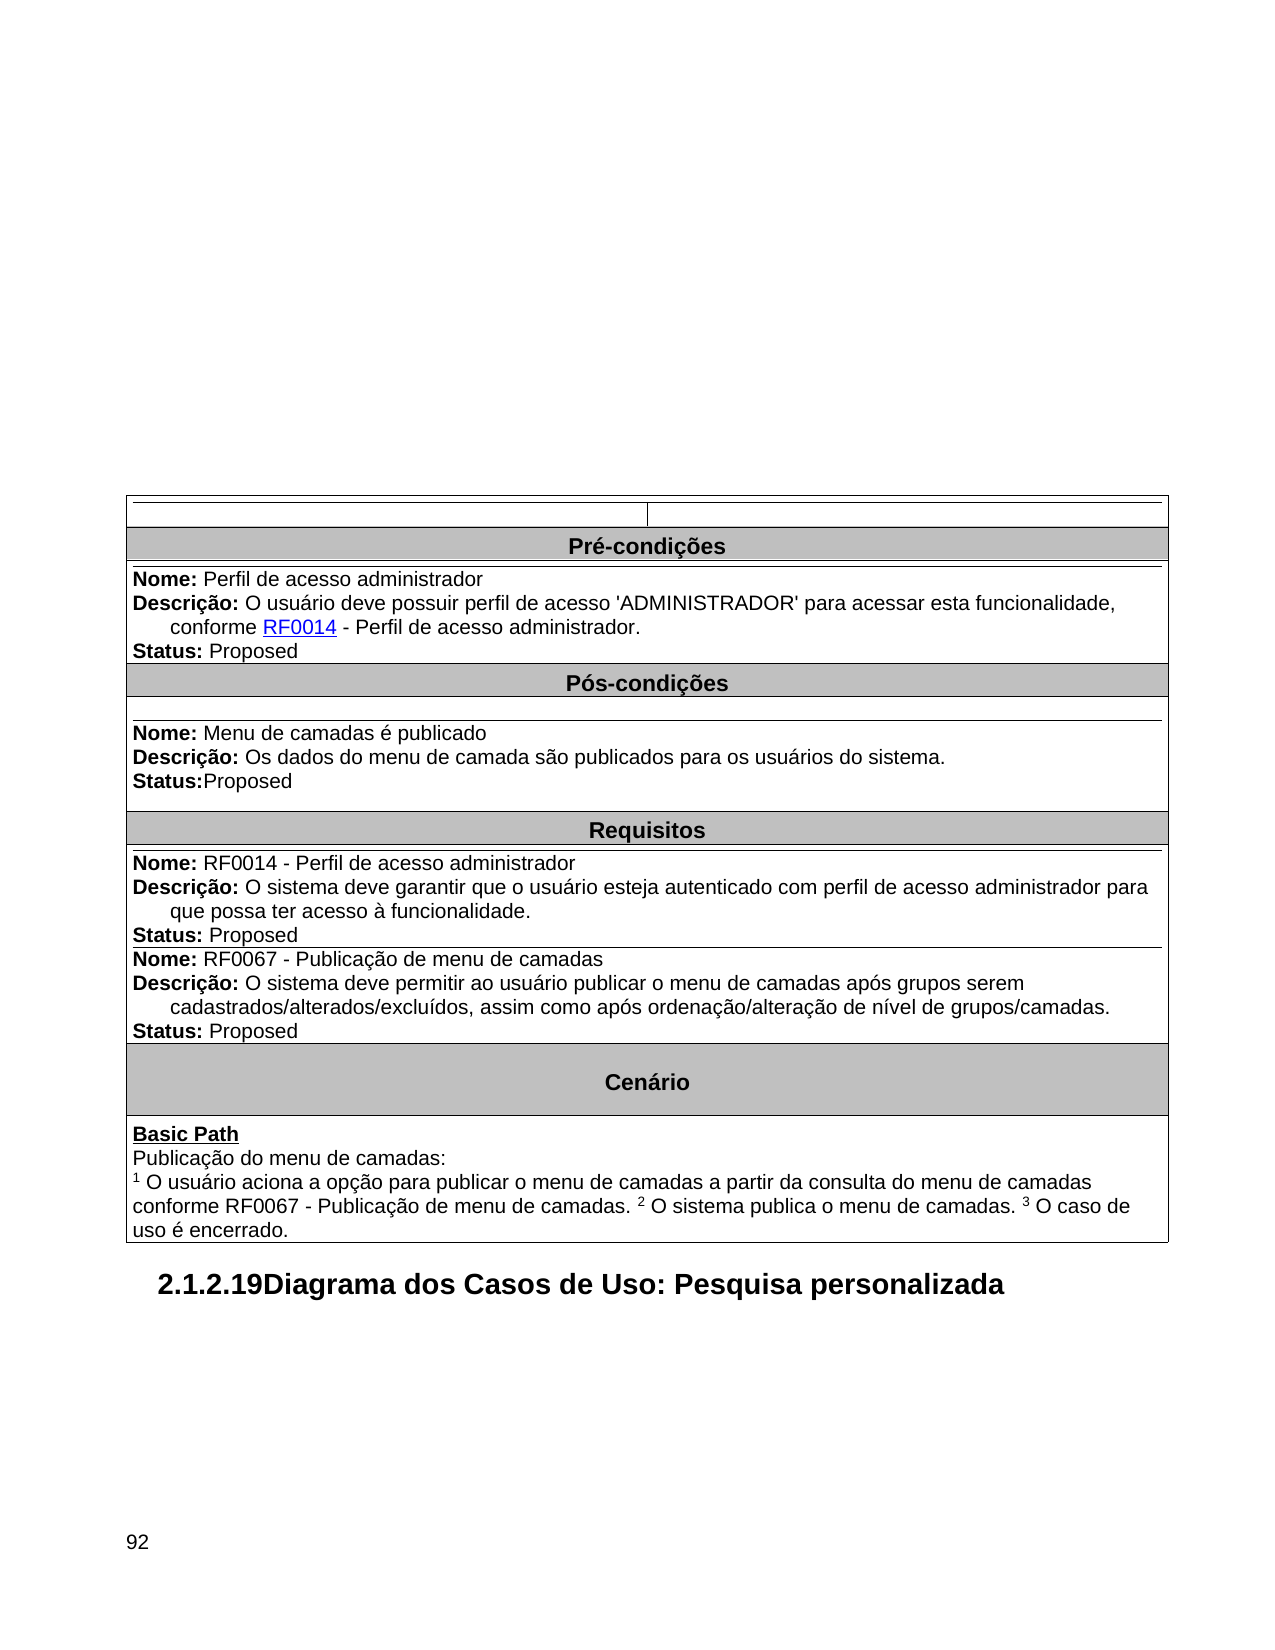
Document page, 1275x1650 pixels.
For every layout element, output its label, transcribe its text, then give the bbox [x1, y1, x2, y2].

table_cell [127, 561, 1168, 663]
table_cell Pré-condições [127, 528, 1168, 559]
table_cell Requisitos [127, 812, 1168, 844]
table_cell [127, 697, 1168, 811]
table_header Nome: RF0014 - Perfil de acesso administrador Descrição: O sistema deve garantir que o usuário esteja autenticado com perfil de acesso administrador para que possa ter acesso à funcionalidade. Status: Proposed [133, 851, 1162, 947]
table_header Nome: Perfil de acesso administrador Descrição: O usuário deve possuir perfil de acesso 'ADMINISTRADOR' para acessar esta funcionalidade, conforme RF0014 - Perfil de acesso administrador. Status: Proposed [133, 567, 1162, 663]
table_cell Nome: RF0067 - Publicação de menu de camadas Descrição: O sistema deve permitir ao usuário publicar o menu de camadas após grupos serem cadastrados/alterados/excluídos, assim como após ordenação/alteração de nível de grupos/camadas. Status: Proposed [133, 948, 1162, 1043]
table_cell Pós-condições [127, 664, 1168, 696]
table_cell [127, 845, 1168, 1043]
table_cell [648, 503, 1162, 526]
table_cell [127, 496, 1168, 526]
table_cell [133, 503, 647, 526]
table_header Nome: Menu de camadas é publicado Descrição: Os dados do menu de camada são publicados para os usuários do sistema. Status:Proposed [133, 721, 1162, 793]
table_cell Basic Path Publicação do menu de camadas: 1 O usuário aciona a opção para publicar o menu de camadas a partir da consulta do menu de camadas conforme RF0067 - Publicação de menu de camadas. 2 O sistema publica o menu de camadas. 3 O caso de uso é encerrado. [127, 1116, 1168, 1242]
table_cell Cenário [127, 1044, 1168, 1115]
list Diagrama dos Casos de Uso: Pesquisa personalizada [157, 1267, 1155, 1301]
